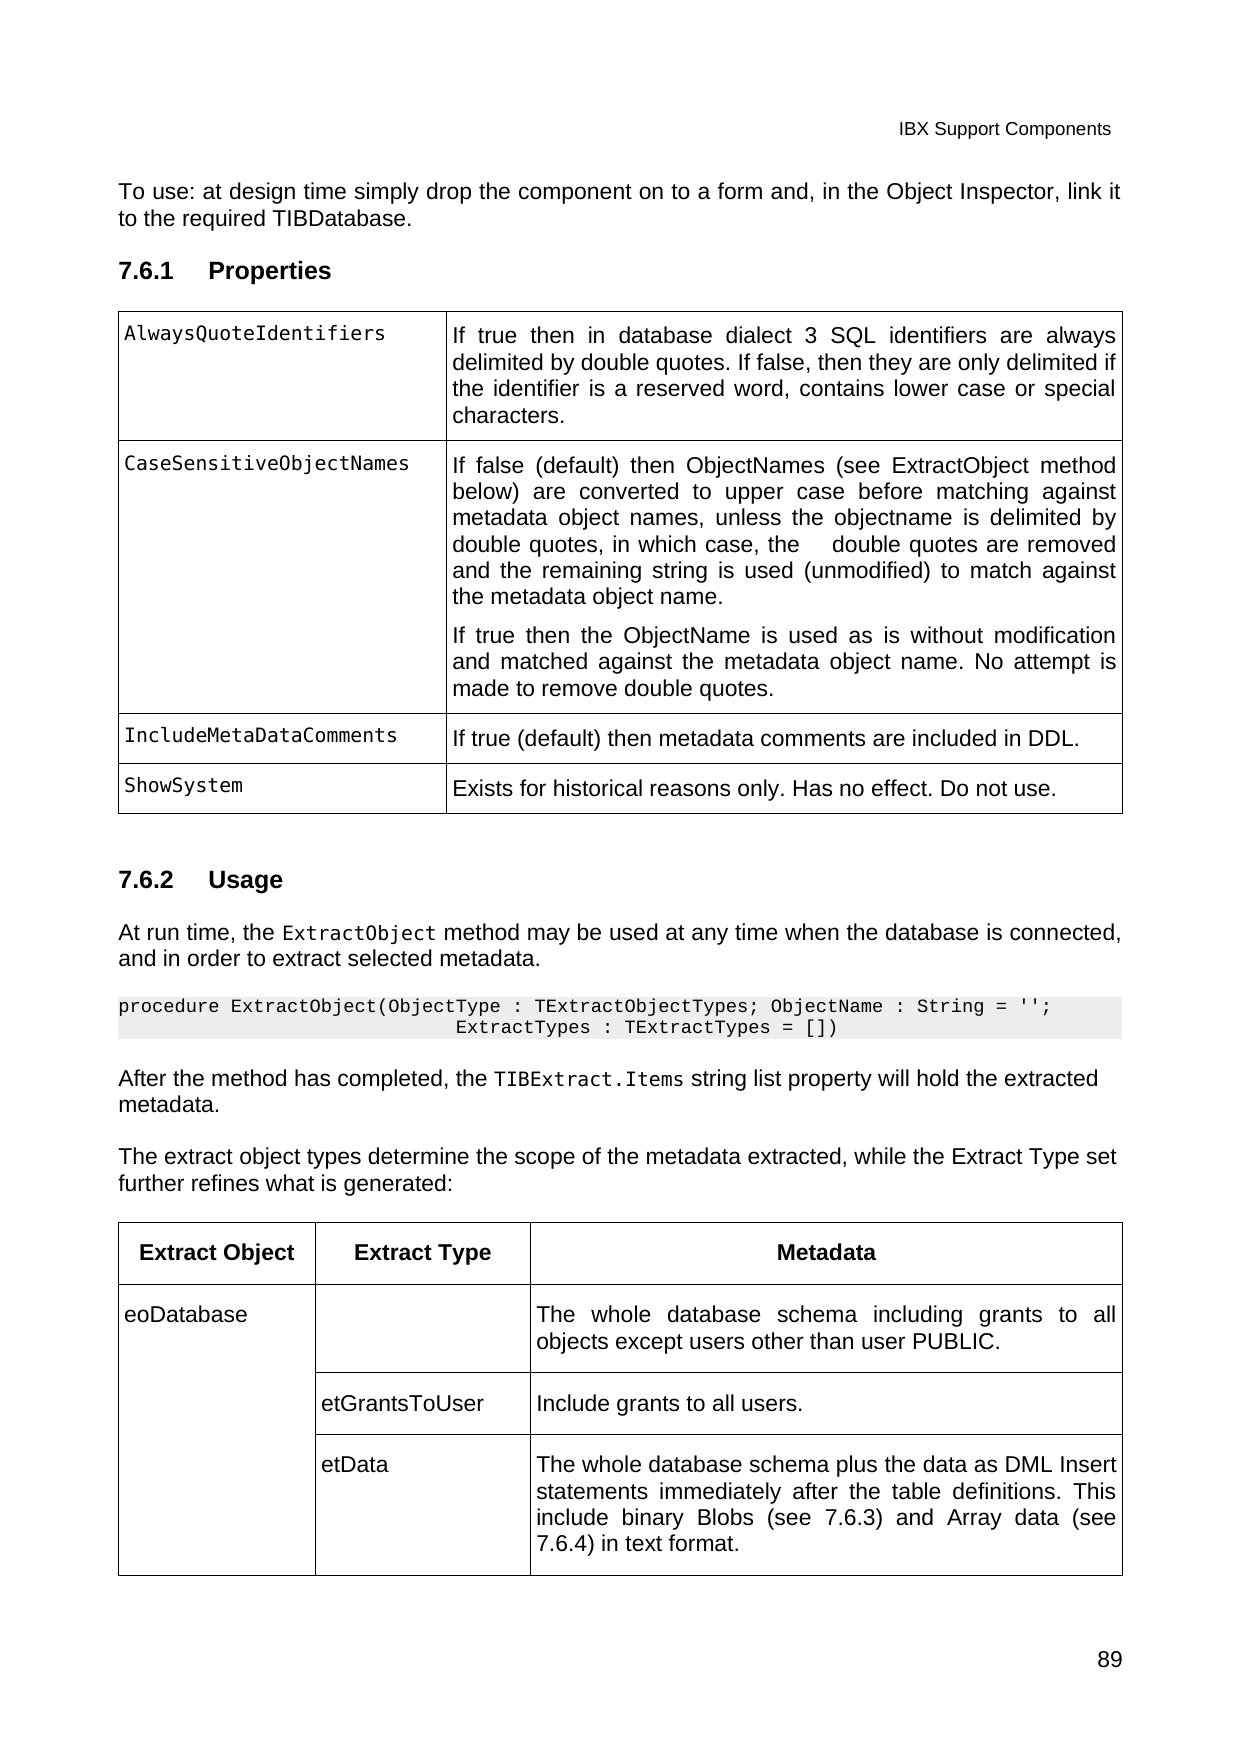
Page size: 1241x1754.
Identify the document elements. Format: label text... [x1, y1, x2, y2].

text To use: at design time simply drop the component on to a form and, in the Object Inspector, link it to the required TIBDatabase. [118, 178, 1122, 231]
table_cell Exists for historical reasons only. Has no effect. Do not use. [447, 764, 1122, 813]
table_cell etData [316, 1435, 530, 1574]
table_cell IncludeMetaDataComments [119, 714, 446, 763]
table_header Metadata [531, 1223, 1122, 1283]
text procedure ExtractObject(ObjectType : TExtractObjectTypes; ObjectName : String = ''; [118, 997, 1122, 1018]
text After the method has completed, the TIBExtract.Items string list property will hold the extracted metadata. [118, 1065, 1122, 1118]
table_header Extract Object [119, 1223, 315, 1283]
table_cell Include grants to all users. [531, 1373, 1122, 1433]
table_cell CaseSensitiveObjectNames [119, 441, 446, 713]
table_header Extract Type [316, 1223, 530, 1283]
table_cell If false (default) then ObjectNames (see ExtractObject method below) are converted to upper case before matching against metadata object names, unless the objectname is delimited by double quotes, in which case, the double quotes are removed and the remaining string is used (unmodified) to match against the metadata object name. If true then the ObjectName is used as is without modification and matched against the metadata object name. No attempt is made to remove double quotes. [447, 441, 1122, 713]
subtitle Properties [118, 256, 1122, 285]
table_cell [316, 1285, 530, 1372]
text ExtractTypes : TExtractTypes = []) [118, 1018, 1122, 1039]
table_header If true then in database dialect 3 SQL identifiers are always delimited by double quotes. If false, then they are only delimited if the identifier is a reserved word, contains lower case or special characters. [447, 312, 1122, 440]
subtitle Usage [118, 864, 1122, 893]
table_cell eoDatabase [119, 1285, 315, 1574]
table_cell The whole database schema including grants to all objects except users other than user PUBLIC. [531, 1285, 1122, 1372]
table_header AlwaysQuoteIdentifiers [119, 312, 446, 440]
table_cell ShowSystem [119, 764, 446, 813]
table_cell The whole database schema plus the data as DML Insert statements immediately after the table definitions. This include binary Blobs (see 7.6.3) and Array data (see 7.6.4) in text format. [531, 1435, 1122, 1574]
table_cell If true (default) then metadata comments are included in DDL. [447, 714, 1122, 763]
text The extract object types determine the scope of the metadata extracted, while the Extract Type set further refines what is generated: [118, 1143, 1122, 1196]
text At run time, the ExtractObject method may be used at any time when the database is connected, and in order to extract selected metadata. [118, 919, 1122, 972]
table_cell etGrantsToUser [316, 1373, 530, 1433]
